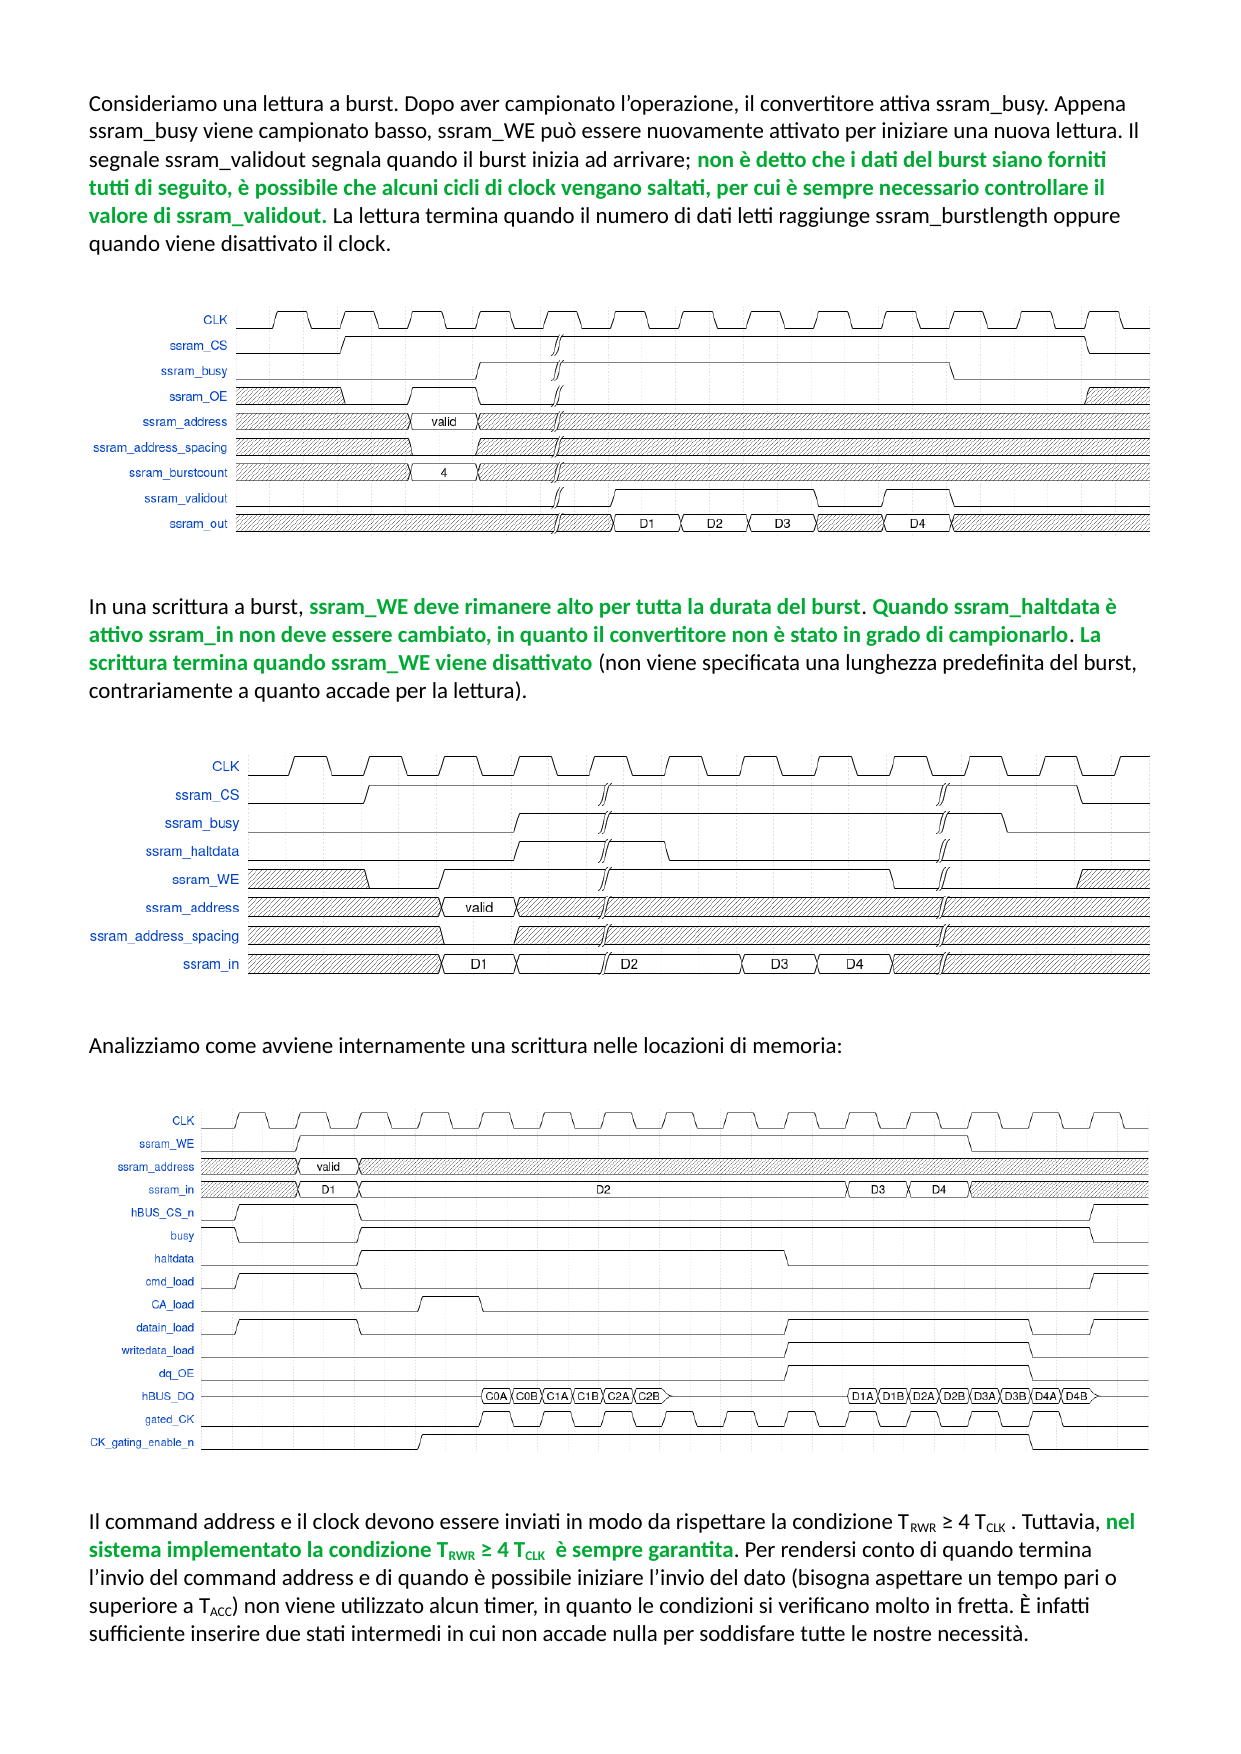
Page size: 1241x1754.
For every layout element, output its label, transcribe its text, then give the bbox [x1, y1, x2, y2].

text Consideriamo una lettura a burst. Dopo aver campionato l’operazione, il convertitore attiva ssram_busy. Appena ssram_busy viene campionato basso, ssram_WE può essere nuovamente attivato per iniziare una nuova lettura. Il segnale ssram_validout segnala quando il burst inizia ad arrivare; non è detto che i dati del burst siano forniti tutti di seguito, è possibile che alcuni cicli di clock vengano saltati, per cui è sempre necessario controllare il valore di ssram_validout. La lettura termina quando il numero di dati letti raggiunge ssram_burstlength oppure quando viene disattivato il clock. [89, 89, 1152, 257]
text Il command address e il clock devono essere inviati in modo da rispettare la condizione TRWR ≥ 4 TCLK . Tuttavia, nel sistema implementato la condizione TRWR ≥ 4 TCLK è sempre garantita. Per rendersi conto di quando termina l’invio del command address e di quando è possibile iniziare l’invio del dato (bisogna aspettare un tempo pari o superiore a TACC) non viene utilizzato alcun timer, in quanto le condizioni si verificano molto in fretta. È infatti sufficiente inserire due stati intermedi in cui non accade nulla per soddisfare tutte le nostre necessità. [89, 1507, 1152, 1647]
text In una scrittura a burst, ssram_WE deve rimanere alto per tutta la durata del burst. Quando ssram_haltdata è attivo ssram_in non deve essere cambiato, in quanto il convertitore non è stato in grado di campionarlo. La scrittura termina quando ssram_WE viene disattivato (non viene specificata una lunghezza predefinita del burst, contrariamente a quanto accade per la lettura). [89, 592, 1152, 704]
picture [88, 1109, 1152, 1452]
picture [88, 307, 1152, 536]
text Analizziamo come avviene internamente una scrittura nelle locazioni di memoria: [89, 1031, 1152, 1059]
picture [88, 754, 1152, 975]
